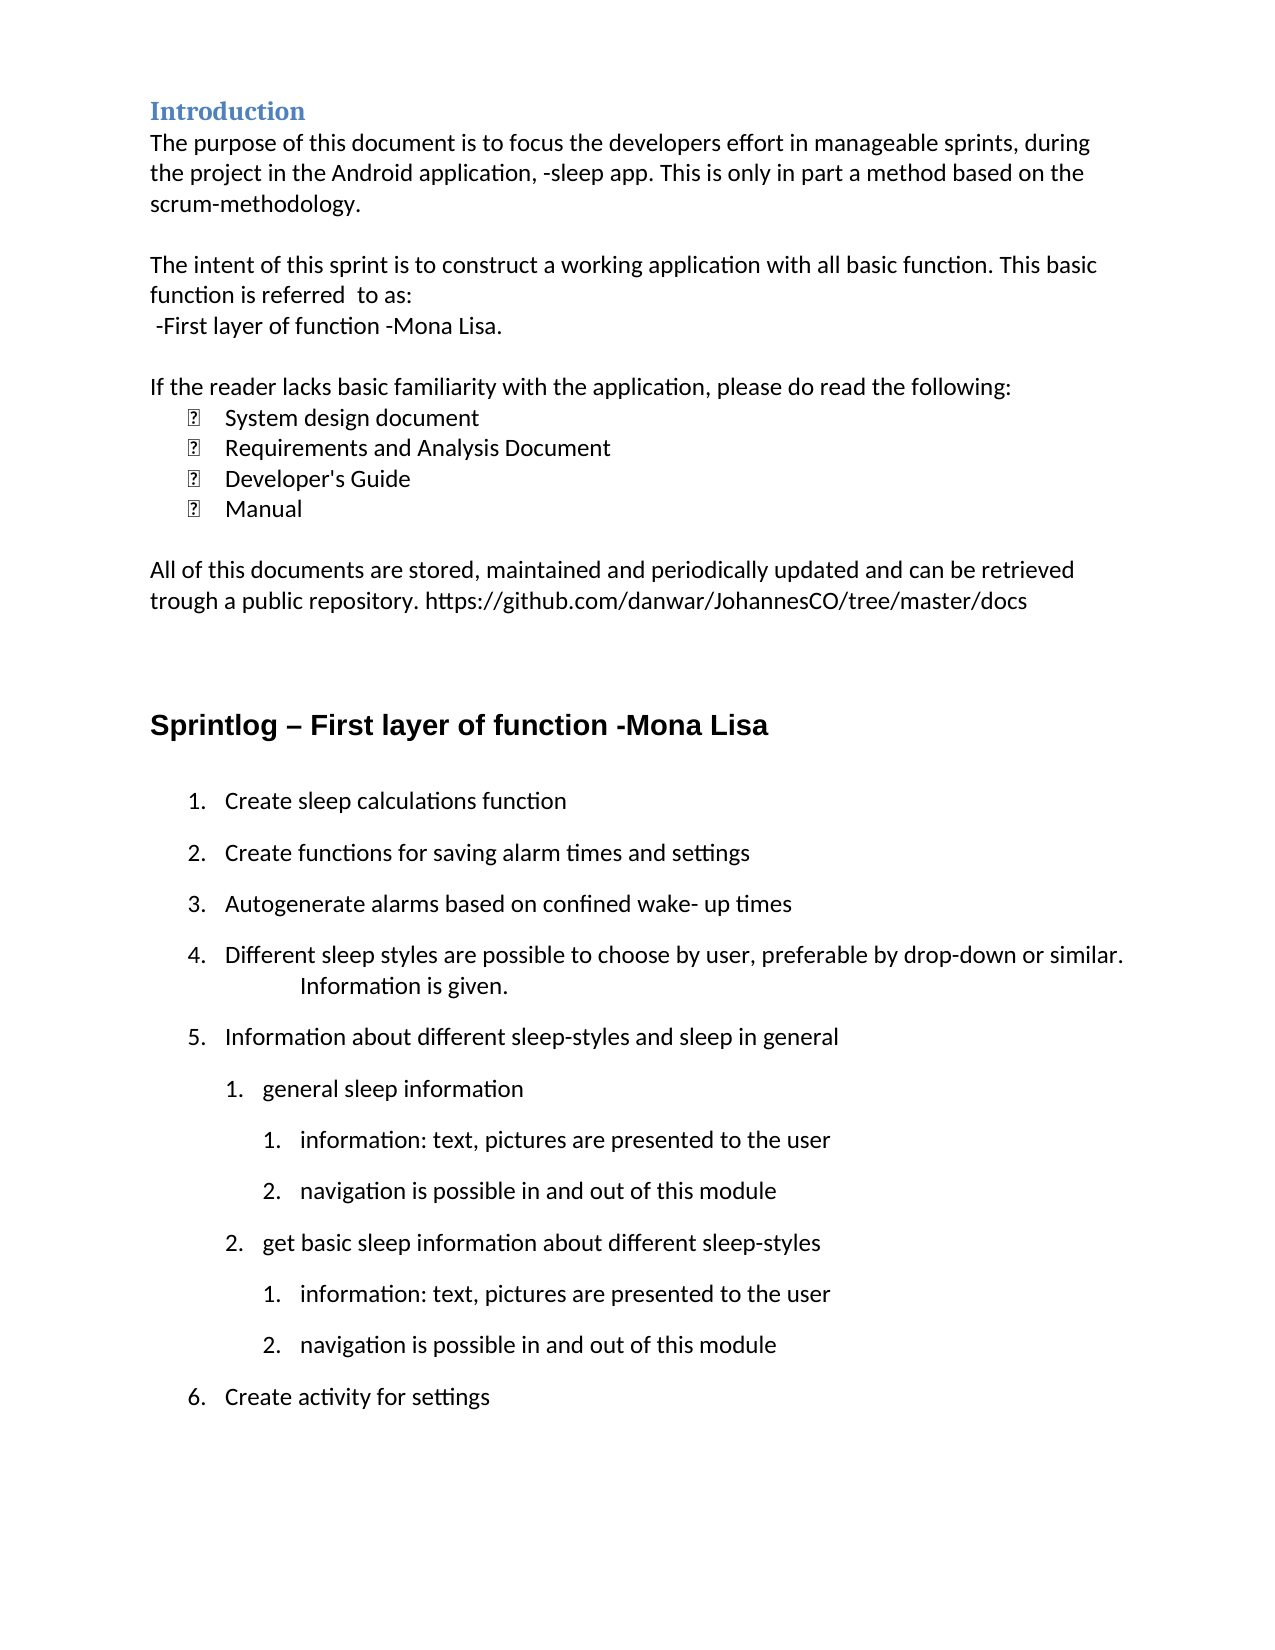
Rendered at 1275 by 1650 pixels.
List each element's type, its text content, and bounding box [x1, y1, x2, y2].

list Create activity for settings [187, 1381, 1125, 1411]
list Create functions for saving alarm times and settings [187, 837, 1125, 867]
list information: text, pictures are presented to the user [262, 1278, 1125, 1309]
list navigation is possible in and out of this module [262, 1329, 1125, 1360]
list Autogenerate alarms based on confined wake- up times [187, 888, 1125, 919]
list Different sleep styles are possible to choose by user, preferable by drop-down or similar. Information is given. [187, 939, 1125, 1001]
text All of this documents are stored, maintained and periodically updated and can be retrieved trough a public repository. https://github.com/danwar/JohannesCO/tree/master/docs [150, 554, 1125, 615]
text The intent of this sprint is to construct a working application with all basic function. This basic function is referred to as: [150, 249, 1125, 310]
list Requirements and Analysis Document [187, 432, 1125, 463]
list Create sleep calculations function [187, 786, 1125, 816]
list get basic sleep information about different sleep-styles [225, 1227, 1125, 1257]
list Information about different sleep-styles and sleep in general [187, 1021, 1125, 1052]
list System design document [187, 402, 1125, 432]
text -First layer of function -Mona Lisa. [150, 310, 1125, 341]
list Manual [187, 493, 1125, 524]
text If the reader lacks basic familiarity with the application, please do read the following: [150, 371, 1125, 402]
text Introduction [150, 96, 1125, 127]
list Developer's Guide [187, 463, 1125, 493]
list information: text, pictures are presented to the user [262, 1124, 1125, 1155]
list general sleep information [225, 1073, 1125, 1103]
list navigation is possible in and out of this module [262, 1176, 1125, 1206]
text The purpose of this document is to focus the developers effort in manageable sprints, during the project in the Android application, -sleep app. This is only in part a method based on the scrum-methodology. [150, 127, 1125, 218]
text Sprintlog – First layer of function -Mona Lisa [150, 708, 1125, 742]
